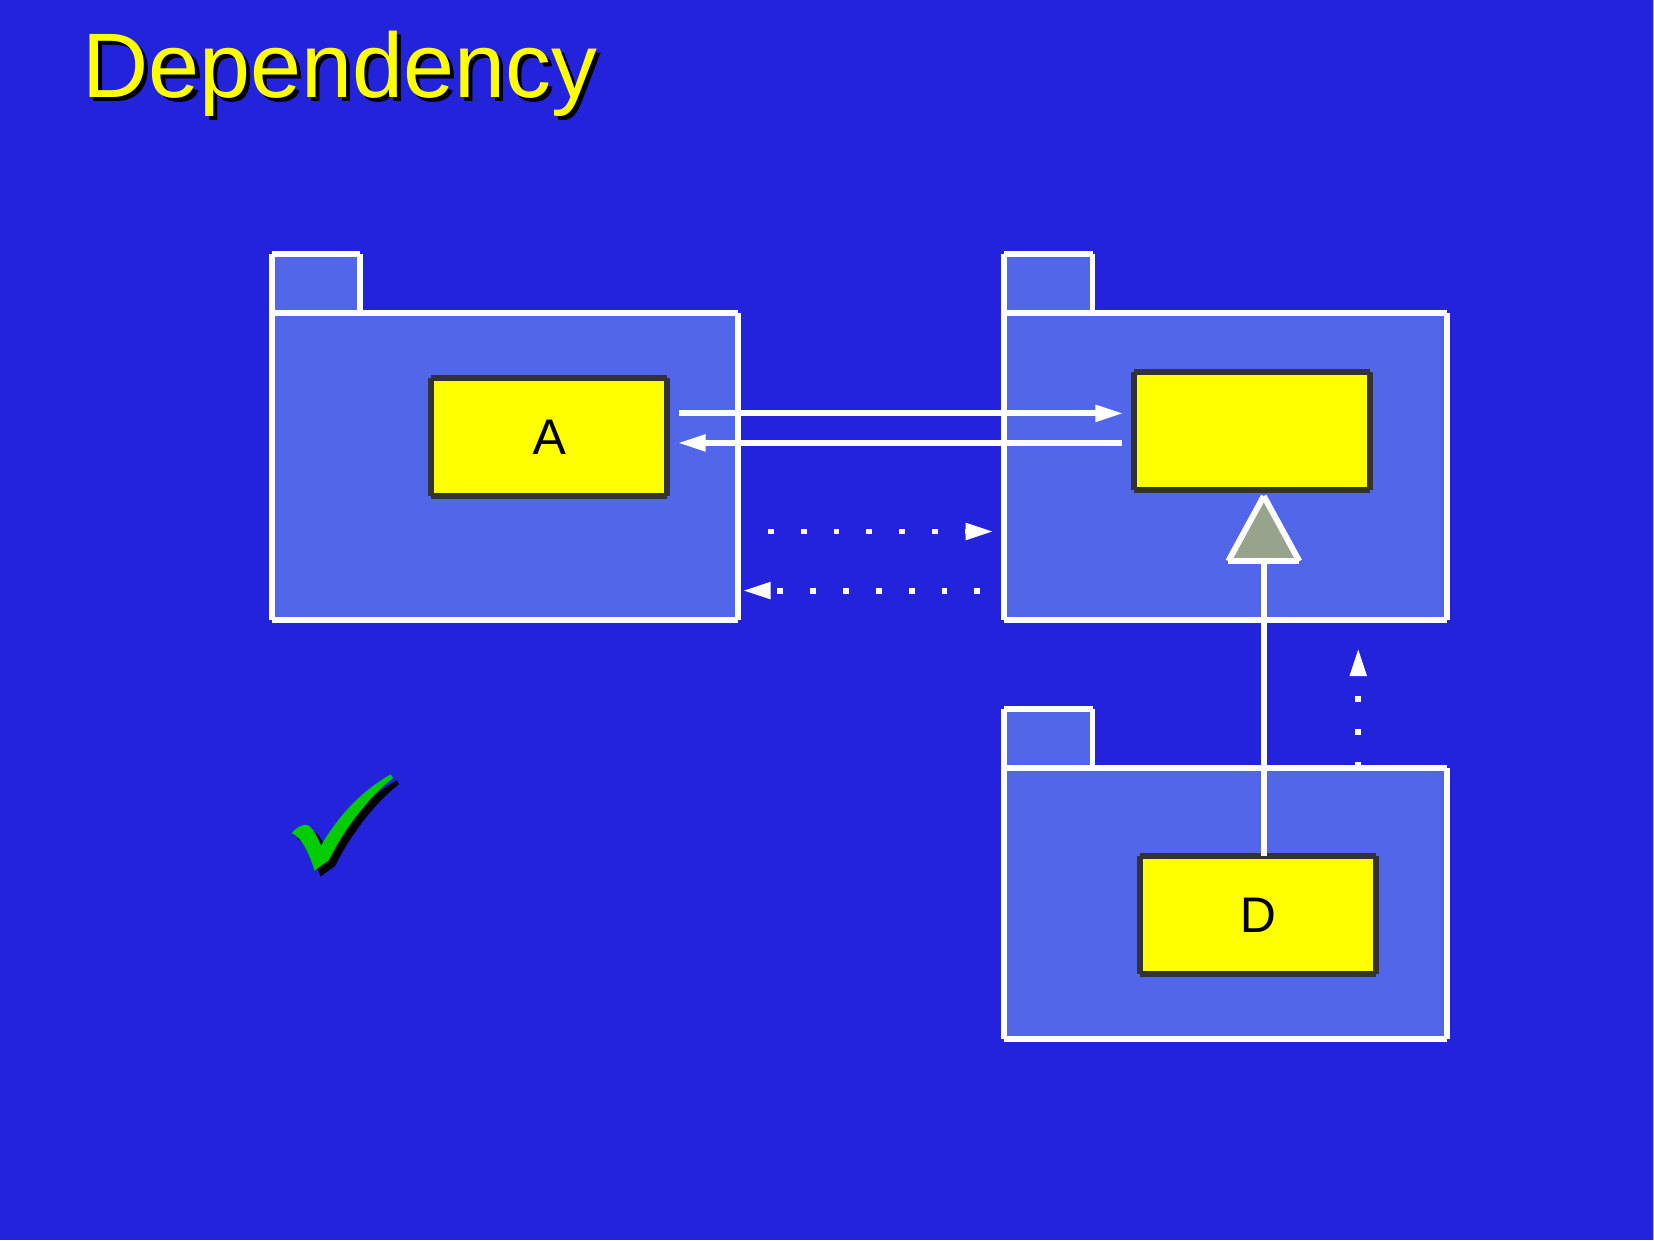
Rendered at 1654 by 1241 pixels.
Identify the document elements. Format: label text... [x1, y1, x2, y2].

text_box [1003, 708, 1447, 1040]
text_box [1003, 253, 1447, 621]
text_box D [1139, 856, 1376, 975]
text_box  [265, 733, 1002, 928]
text_box A [431, 377, 668, 497]
title Dependency [82, 2, 1571, 130]
text_box [271, 253, 739, 621]
